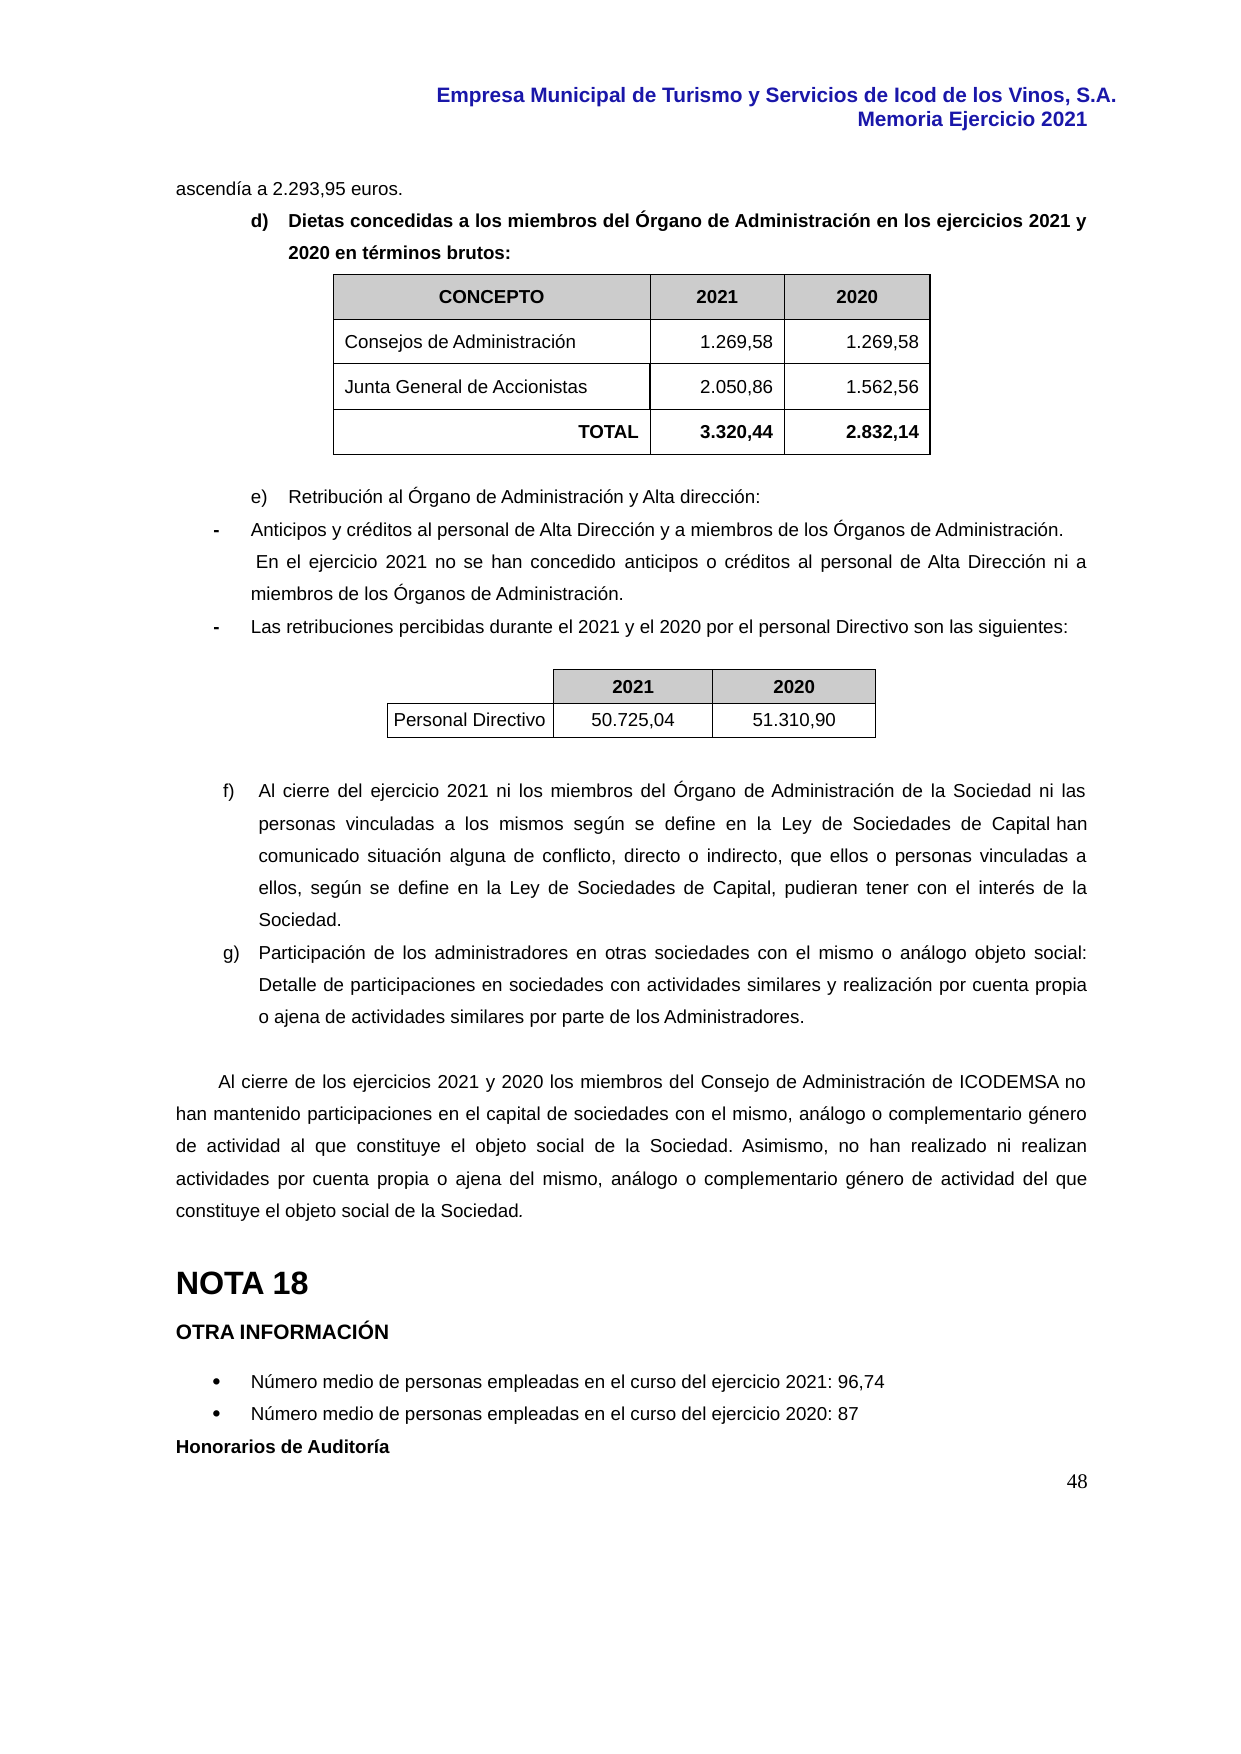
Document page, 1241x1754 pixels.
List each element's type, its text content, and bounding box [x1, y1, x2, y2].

text Honorarios de Auditoría [176, 1436, 1087, 1457]
list Al cierre del ejercicio 2021 ni los miembros del Órgano de Administración de la Sociedad ni las personas vinculadas a los mismos según se define en la Ley de Sociedades de Capital han comunicado situación alguna de conflicto, directo o indirecto, que ellos o personas vinculadas a ellos, según se define en la Ley de Sociedades de Capital, pudieran tener con el interés de la Sociedad. [223, 780, 1087, 931]
text OTRA INFORMACIÓN [176, 1320, 1087, 1344]
text ascendía a 2.293,95 euros. [176, 177, 1087, 199]
text NOTA 18 [176, 1264, 1087, 1302]
table_cell 1.269,58 [651, 320, 784, 363]
table_cell TOTAL [334, 410, 650, 453]
table_cell Consejos de Administración [334, 320, 650, 363]
table_cell Junta General de Accionistas [334, 364, 649, 408]
list Las retribuciones percibidas durante el 2021 y el 2020 por el personal Directivo son las siguientes: [213, 616, 1087, 637]
table_cell 51.310,90 [713, 704, 875, 736]
table_header [388, 669, 553, 703]
table_header 2021 [651, 275, 784, 319]
list Número medio de personas empleadas en el curso del ejercicio 2021: 96,74 [213, 1371, 1087, 1392]
table_cell 50.725,04 [554, 704, 712, 736]
table_header 2021 [554, 670, 712, 703]
table_cell 3.320,44 [651, 410, 784, 453]
text Al cierre de los ejercicios 2021 y 2020 los miembros del Consejo de Administración de ICODEMSA no han mantenido participaciones en el capital de sociedades con el mismo, análogo o complementario género de actividad al que constituye el objeto social de la Sociedad. Asimismo, no han realizado ni realizan actividades por cuenta propia o ajena del mismo, análogo o complementario género de actividad del que constituye el objeto social de la Sociedad. [176, 1071, 1087, 1221]
text En el ejercicio 2021 no se han concedido anticipos o créditos al personal de Alta Dirección ni a miembros de los Órganos de Administración. [251, 551, 1087, 605]
table_header 2020 [713, 670, 875, 703]
list Participación de los administradores en otras sociedades con el mismo o análogo objeto social: Detalle de participaciones en sociedades con actividades similares y realización por cuenta propia o ajena de actividades similares por parte de los Administradores. [223, 942, 1087, 1028]
table_cell Personal Directivo [388, 704, 553, 736]
list Retribución al Órgano de Administración y Alta dirección: [251, 486, 1087, 508]
table_cell 1.562,56 [785, 364, 929, 408]
table_cell 2.832,14 [785, 410, 929, 453]
list Número medio de personas empleadas en el curso del ejercicio 2020: 87 [213, 1403, 1087, 1425]
table_cell 2.050,86 [651, 364, 784, 408]
table_header 2020 [785, 275, 929, 319]
table_cell 1.269,58 [785, 320, 929, 363]
list Dietas concedidas a los miembros del Órgano de Administración en los ejercicios 2021 y 2020 en términos brutos: [251, 209, 1087, 263]
table_header CONCEPTO [334, 275, 650, 319]
list Anticipos y créditos al personal de Alta Dirección y a miembros de los Órganos de Administración. [213, 519, 1087, 540]
